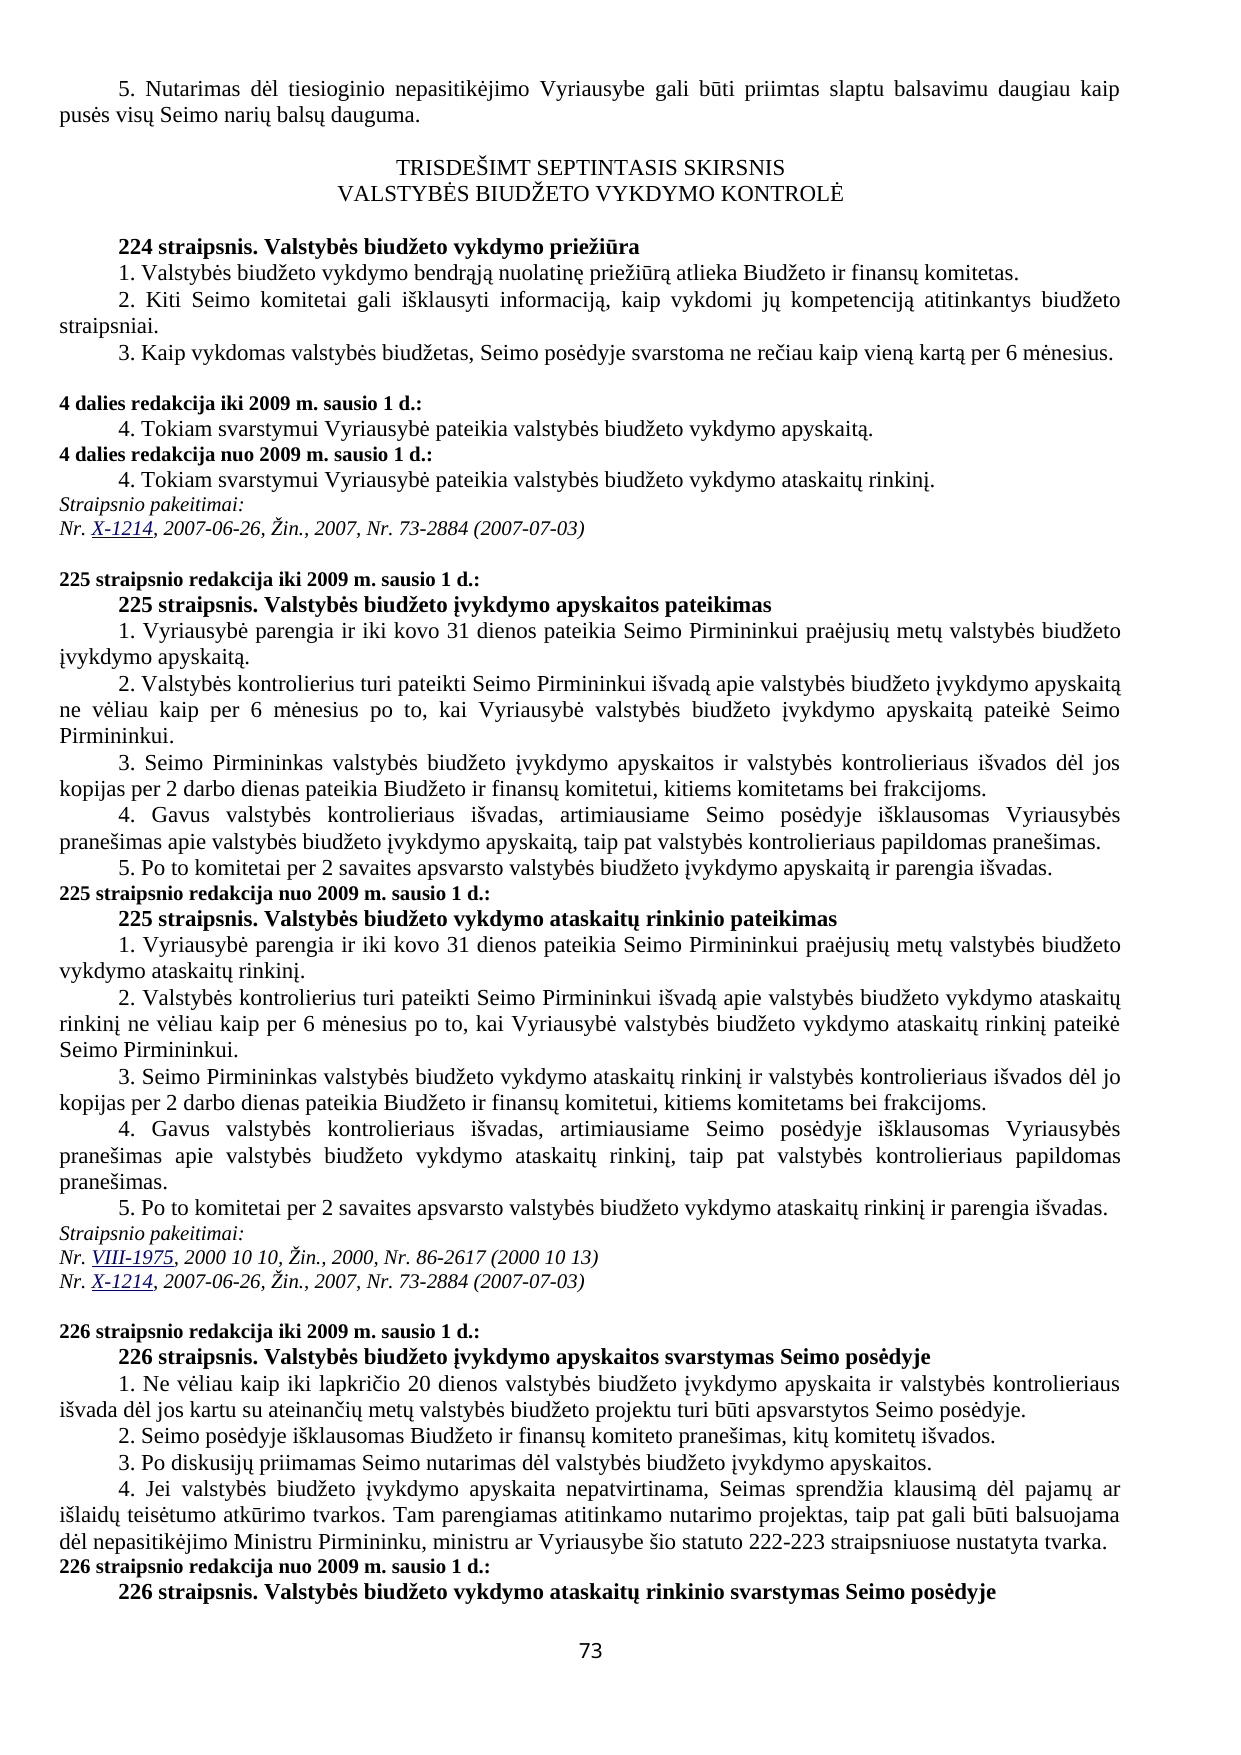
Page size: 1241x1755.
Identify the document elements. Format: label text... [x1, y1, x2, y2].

text 2. Seimo posėdyje išklausomas Biudžeto ir finansų komiteto pranešimas, kitų komitetų išvados. [59, 1422, 1122, 1449]
text 5. Nutarimas dėl tiesioginio nepasitikėjimo Vyriausybe gali būti priimtas slaptu balsavimu daugiau kaip pusės visų Seimo narių balsų dauguma. [59, 75, 1122, 128]
text 226 straipsnis. Valstybės biudžeto įvykdymo apyskaitos svarstymas Seimo posėdyje [118, 1343, 1122, 1370]
text 225 straipsnio redakcija nuo 2009 m. sausio 1 d.: [59, 881, 1122, 904]
text 4. Gavus valstybės kontrolieriaus išvadas, artimiausiame Seimo posėdyje išklausomas Vyriausybės pranešimas apie valstybės biudžeto įvykdymo apyskaitą, taip pat valstybės kontrolieriaus papildomas pranešimas. [59, 801, 1122, 854]
text 1. Valstybės biudžeto vykdymo bendrąją nuolatinę priežiūrą atlieka Biudžeto ir finansų komitetas. [59, 259, 1122, 286]
text 3. Seimo Pirmininkas valstybės biudžeto įvykdymo apyskaitos ir valstybės kontrolieriaus išvados dėl jos kopijas per 2 darbo dienas pateikia Biudžeto ir finansų komitetui, kitiems komitetams bei frakcijoms. [59, 749, 1122, 801]
text 2. Valstybės kontrolierius turi pateikti Seimo Pirmininkui išvadą apie valstybės biudžeto vykdymo ataskaitų rinkinį ne vėliau kaip per 6 mėnesius po to, kai Vyriausybė valstybės biudžeto vykdymo ataskaitų rinkinį pateikė Seimo Pirmininkui. [59, 984, 1122, 1063]
text 1. Ne vėliau kaip iki lapkričio 20 dienos valstybės biudžeto įvykdymo apyskaita ir valstybės kontrolieriaus išvada dėl jos kartu su ateinančių metų valstybės biudžeto projektu turi būti apsvarstytos Seimo posėdyje. [59, 1370, 1122, 1422]
text 4. Jei valstybės biudžeto įvykdymo apyskaita nepatvirtinama, Seimas sprendžia klausimą dėl pajamų ar išlaidų teisėtumo atkūrimo tvarkos. Tam parengiamas atitinkamo nutarimo projektas, taip pat gali būti balsuojama dėl nepasitikėjimo Ministru Pirmininku, ministru ar Vyriausybe šio statuto 222-223 straipsniuose nustatyta tvarka. [59, 1475, 1122, 1554]
text 1. Vyriausybė parengia ir iki kovo 31 dienos pateikia Seimo Pirmininkui praėjusių metų valstybės biudžeto įvykdymo apyskaitą. [59, 617, 1122, 670]
text 2. Kiti Seimo komitetai gali išklausyti informaciją, kaip vykdomi jų kompetenciją atitinkantys biudžeto straipsniai. [59, 286, 1122, 338]
text 2. Valstybės kontrolierius turi pateikti Seimo Pirmininkui išvadą apie valstybės biudžeto įvykdymo apyskaitą ne vėliau kaip per 6 mėnesius po to, kai Vyriausybė valstybės biudžeto įvykdymo apyskaitą pateikė Seimo Pirmininkui. [59, 670, 1122, 749]
text 3. Seimo Pirmininkas valstybės biudžeto vykdymo ataskaitų rinkinį ir valstybės kontrolieriaus išvados dėl jo kopijas per 2 darbo dienas pateikia Biudžeto ir finansų komitetui, kitiems komitetams bei frakcijoms. [59, 1063, 1122, 1115]
text 224 straipsnis. Valstybės biudžeto vykdymo priežiūra [59, 233, 1122, 259]
text VALSTYBĖS BIUDŽETO VYKDYMO KONTROLĖ [59, 180, 1122, 207]
text Straipsnio pakeitimai: [59, 492, 1122, 516]
text 3. Kaip vykdomas valstybės biudžetas, Seimo posėdyje svarstoma ne rečiau kaip vieną kartą per 6 mėnesius. [59, 338, 1122, 365]
text 5. Po to komitetai per 2 savaites apsvarsto valstybės biudžeto vykdymo ataskaitų rinkinį ir parengia išvadas. [59, 1194, 1122, 1221]
text 226 straipsnis. Valstybės biudžeto vykdymo ataskaitų rinkinio svarstymas Seimo posėdyje [59, 1578, 1122, 1605]
text 4. Tokiam svarstymui Vyriausybė pateikia valstybės biudžeto vykdymo apyskaitą. [59, 415, 1122, 442]
text 226 straipsnio redakcija iki 2009 m. sausio 1 d.: [59, 1319, 1122, 1343]
text Straipsnio pakeitimai: [59, 1221, 1122, 1245]
text 3. Po diskusijų priimamas Seimo nutarimas dėl valstybės biudžeto įvykdymo apyskaitos. [59, 1449, 1122, 1475]
text Nr. X-1214, 2007-06-26, Žin., 2007, Nr. 73-2884 (2007-07-03) [59, 516, 1122, 540]
text 225 straipsnis. Valstybės biudžeto įvykdymo apyskaitos pateikimas [59, 591, 1122, 617]
text 226 straipsnio redakcija nuo 2009 m. sausio 1 d.: [59, 1554, 1122, 1578]
text 4 dalies redakcija nuo 2009 m. sausio 1 d.: [59, 442, 1122, 466]
text Nr. VIII-1975, 2000 10 10, Žin., 2000, Nr. 86-2617 (2000 10 13) [59, 1245, 1122, 1269]
text TRISDEŠIMT SEPTINTASIS SKIRSNIS [59, 154, 1122, 180]
text 4 dalies redakcija iki 2009 m. sausio 1 d.: [59, 391, 1122, 415]
text 225 straipsnio redakcija iki 2009 m. sausio 1 d.: [59, 567, 1122, 591]
text 1. Vyriausybė parengia ir iki kovo 31 dienos pateikia Seimo Pirmininkui praėjusių metų valstybės biudžeto vykdymo ataskaitų rinkinį. [59, 931, 1122, 984]
text 5. Po to komitetai per 2 savaites apsvarsto valstybės biudžeto įvykdymo apyskaitą ir parengia išvadas. [59, 854, 1122, 881]
text 4. Tokiam svarstymui Vyriausybė pateikia valstybės biudžeto vykdymo ataskaitų rinkinį. [59, 466, 1122, 492]
text 4. Gavus valstybės kontrolieriaus išvadas, artimiausiame Seimo posėdyje išklausomas Vyriausybės pranešimas apie valstybės biudžeto vykdymo ataskaitų rinkinį, taip pat valstybės kontrolieriaus papildomas pranešimas. [59, 1115, 1122, 1194]
text 225 straipsnis. Valstybės biudžeto vykdymo ataskaitų rinkinio pateikimas [59, 904, 1122, 931]
text Nr. X-1214, 2007-06-26, Žin., 2007, Nr. 73-2884 (2007-07-03) [59, 1269, 1122, 1293]
